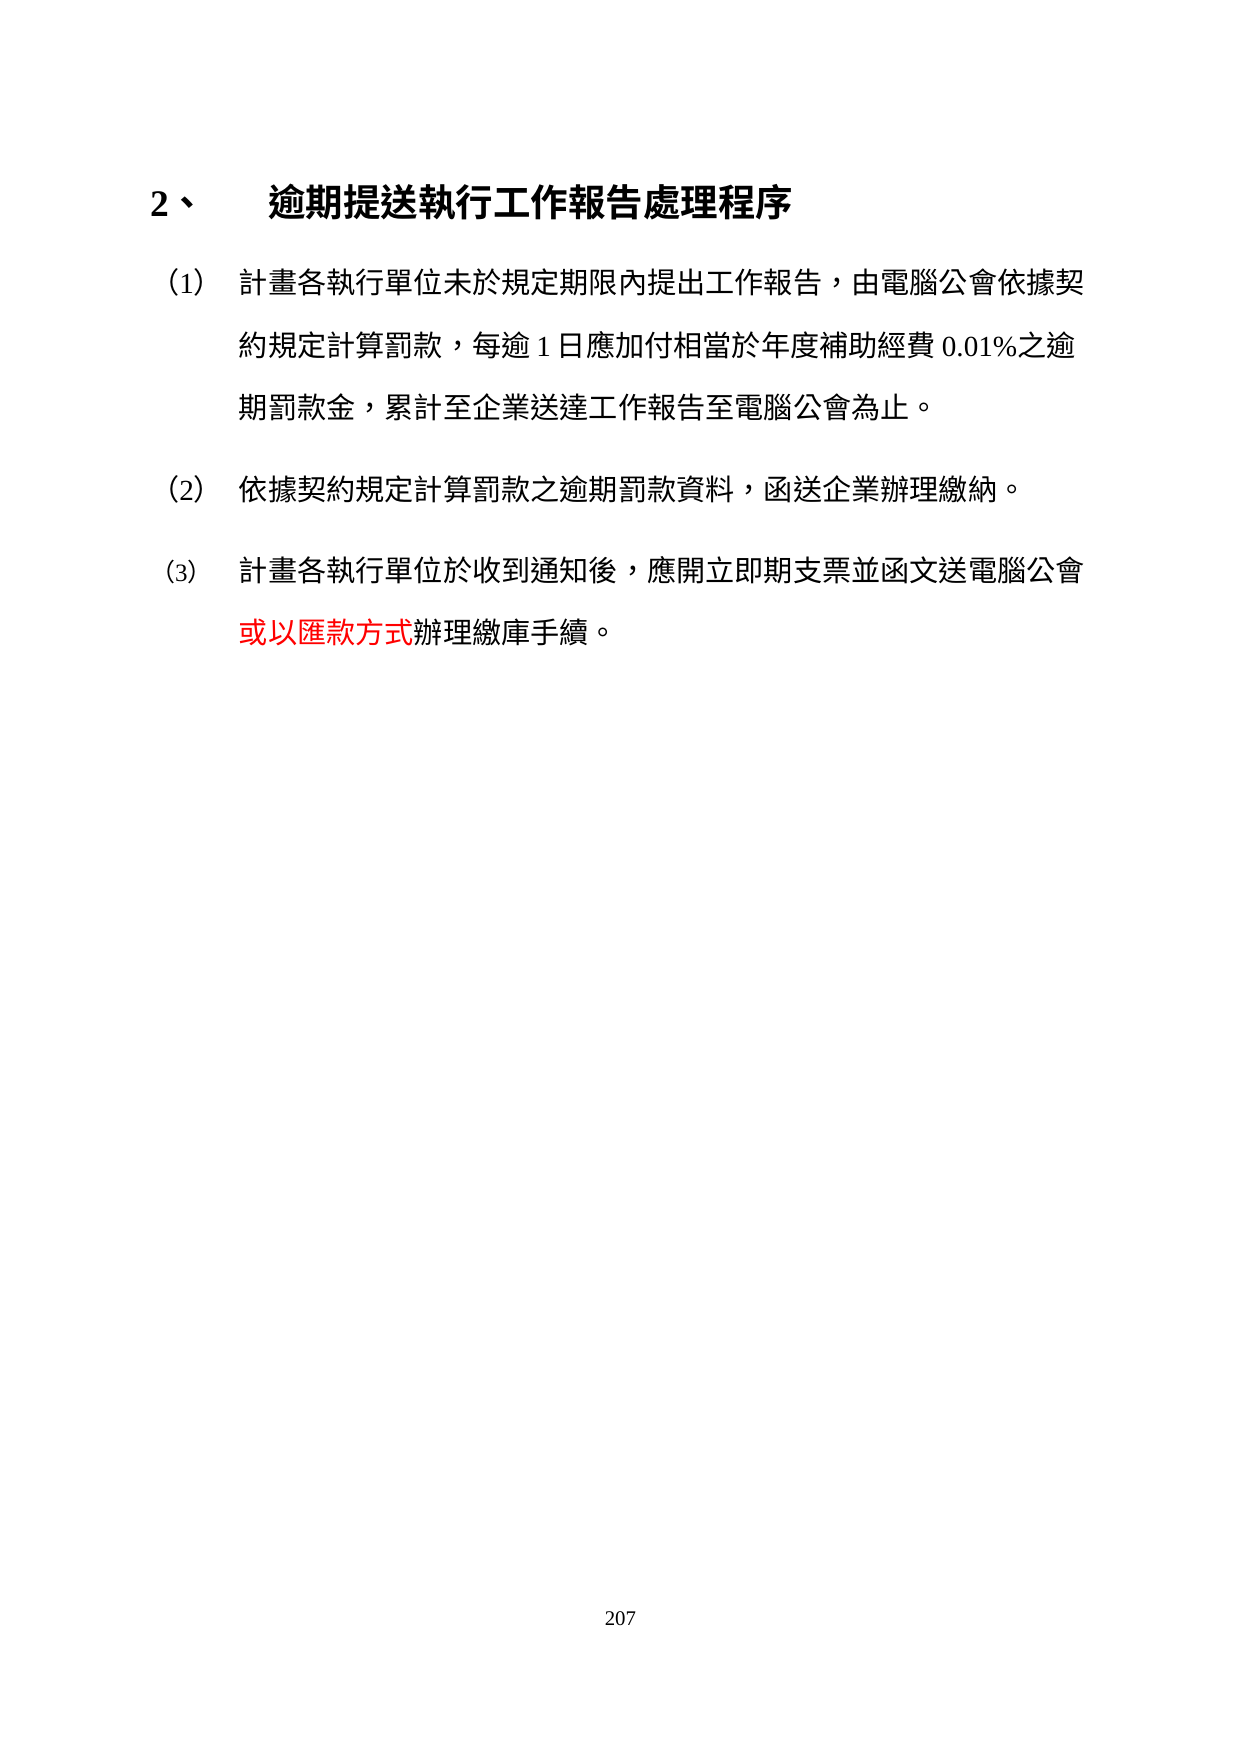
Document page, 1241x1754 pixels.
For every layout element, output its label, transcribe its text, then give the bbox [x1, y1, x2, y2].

list 計畫各執行單位未於規定期限內提出工作報告，由電腦公會依據契約規定計算罰款，每逾1日應加付相當於年度補助經費0.01%之逾期罰款金，累計至企業送達工作報告至電腦公會為止。 [150, 239, 1090, 427]
subtitle 逾期提送執行工作報告處理程序 [150, 158, 1090, 221]
list 計畫各執行單位於收到通知後，應開立即期支票並函文送電腦公會或以匯款方式辦理繳庫手續。 [150, 527, 1090, 652]
list 依據契約規定計算罰款之逾期罰款資料，函送企業辦理繳納。 [150, 446, 1090, 508]
